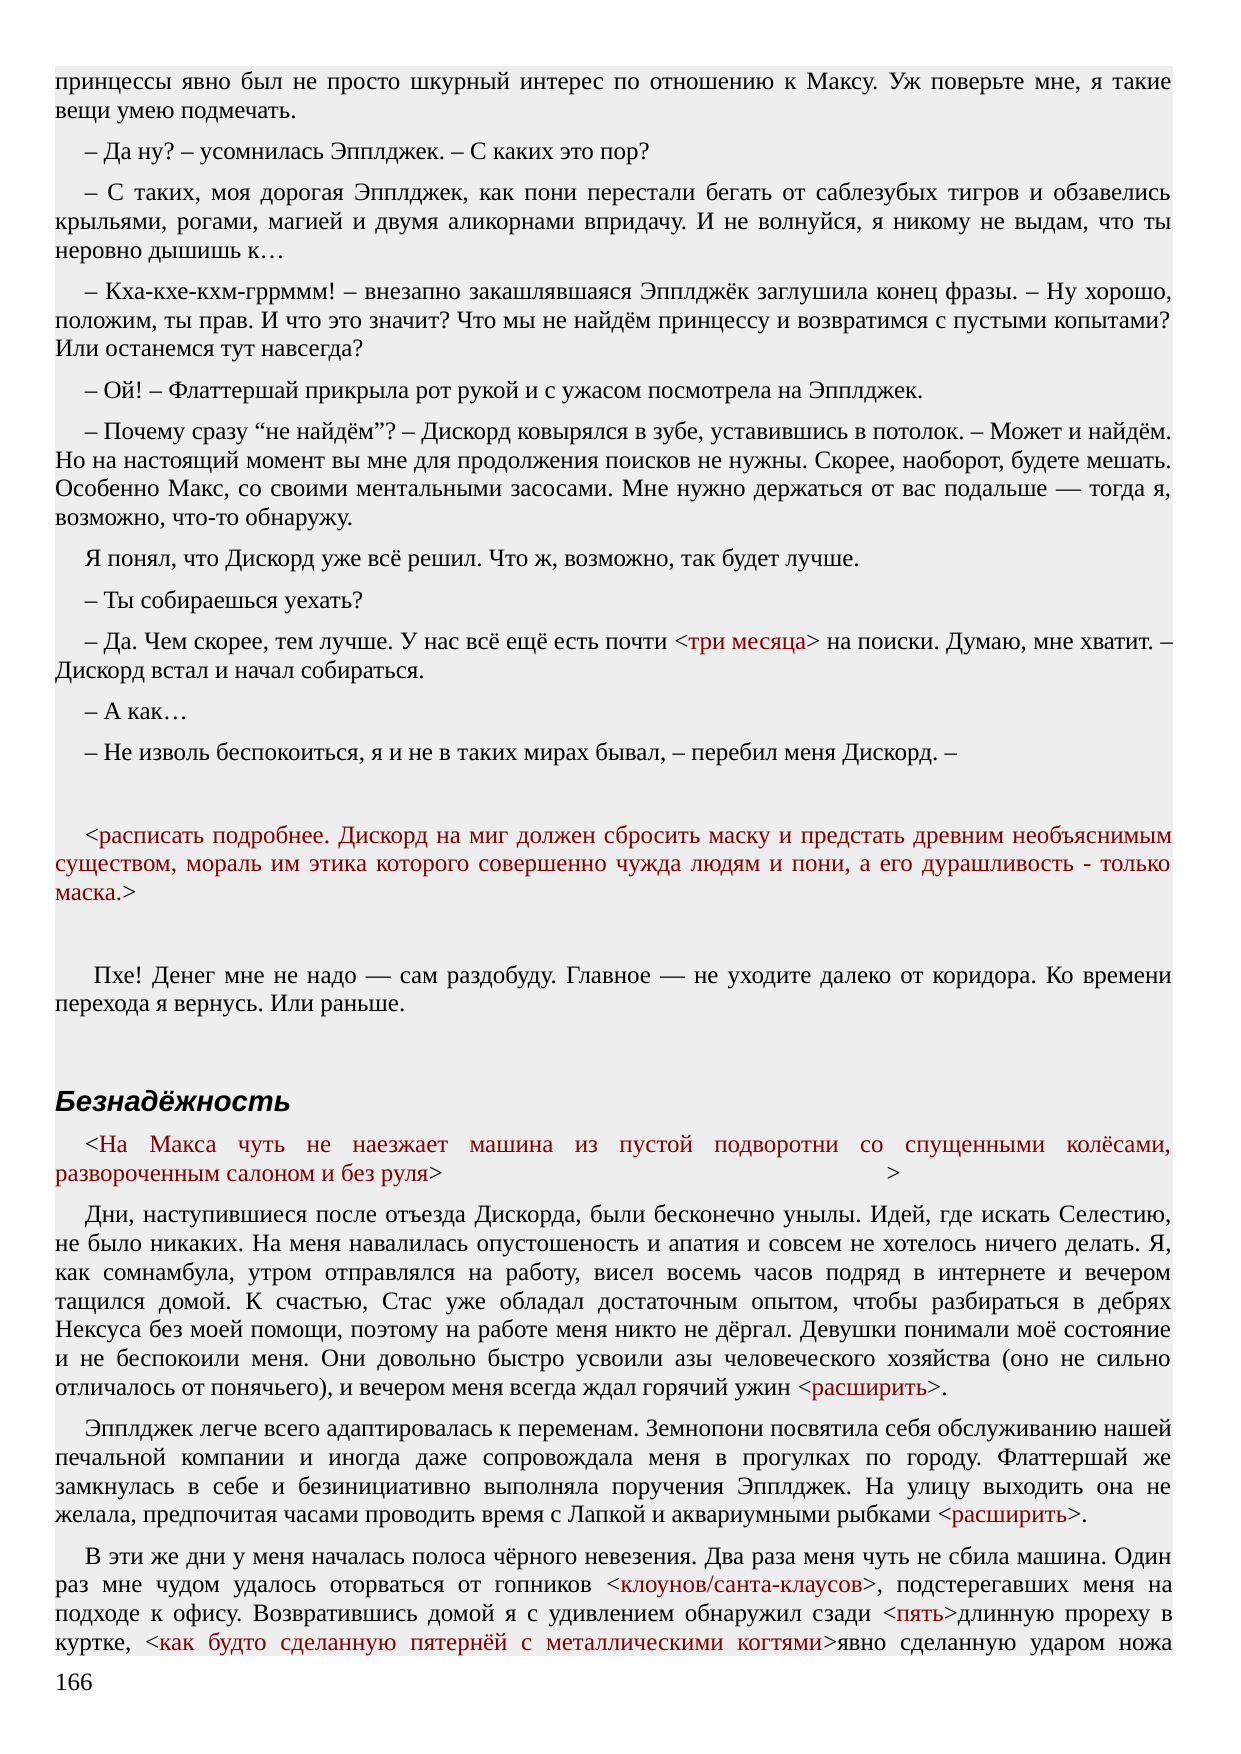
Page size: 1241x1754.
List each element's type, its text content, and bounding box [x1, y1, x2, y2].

text – Ты собираешься уехать? [55, 585, 1173, 613]
text <На Макса чуть не наезжает машина из пустой подворотни со спущенными колёсами, развороченным салоном и без руля> > [55, 1129, 1173, 1187]
text – Кха-кхе-кхм-гррммм! – внезапно закашлявшаяся Эпплджёк заглушила конец фразы. – Ну хорошо, положим, ты прав. И что это значит? Что мы не найдём принцессу и возвратимся с пустыми копытами? Или останемся тут навсегда? [55, 276, 1173, 362]
text Эпплджек легче всего адаптировалась к переменам. Земнопони посвятила себя обслуживанию нашей печальной компании и иногда даже сопровождала меня в прогулках по городу. Флаттершай же замкнулась в себе и безинициативно выполняла поручения Эпплджек. На улицу выходить она не желала, предпочитая часами проводить время с Лапкой и аквариумными рыбками <расширить>. [55, 1413, 1173, 1528]
text – Да. Чем скорее, тем лучше. У нас всё ещё есть почти <три месяца> на поиски. Думаю, мне хватит. – Дискорд встал и начал собираться. [55, 626, 1173, 683]
subtitle Безнадёжность [55, 1083, 1173, 1117]
text Дни, наступившиеся после отъезда Дискорда, были бесконечно унылы. Идей, где искать Селестию, не было никаких. На меня навалилась опустошеность и апатия и совсем не хотелось ничего делать. Я, как сомнамбула, утром отправлялся на работу, висел восемь часов подряд в интернете и вечером тащился домой. К счастью, Стас уже обладал достаточным опытом, чтобы разбираться в дебрях Нексуса без моей помощи, поэтому на работе меня никто не дёргал. Девушки понимали моё состояние и не беспокоили меня. Они довольно быстро усвоили азы человеческого хозяйства (оно не сильно отличалось от понячьего), и вечером меня всегда ждал горячий ужин <расширить>. [55, 1199, 1173, 1401]
text <расписать подробнее. Дискорд на миг должен сбросить маску и предстать древним необъяснимым существом, мораль им этика которого совершенно чужда людям и пони, а его дурашливость - только маска.> [55, 820, 1173, 906]
text – Ой! – Флаттершай прикрыла рот рукой и с ужасом посмотрела на Эпплджек. [55, 375, 1173, 403]
text – А как… [55, 696, 1173, 725]
text Я понял, что Дискорд уже всё решил. Что ж, возможно, так будет лучше. [55, 543, 1173, 572]
text Пхе! Денег мне не надо — сам раздобуду. Главное — не уходите далеко от коридора. Ко времени перехода я вернусь. Или раньше. [55, 960, 1173, 1017]
text – Да ну? – усомнилась Эпплджек. – С каких это пор? [55, 136, 1173, 165]
text – Не изволь беспокоиться, я и не в таких мирах бывал, – перебил меня Дискорд. – [55, 737, 1173, 766]
text принцессы явно был не просто шкурный интерес по отношению к Максу. Уж поверьте мне, я такие вещи умею подмечать. [55, 66, 1173, 123]
text – С таких, моя дорогая Эпплджек, как пони перестали бегать от саблезубых тигров и обзавелись крыльями, рогами, магией и двумя аликорнами впридачу. И не волнуйся, я никому не выдам, что ты неровно дышишь к… [55, 177, 1173, 263]
text В эти же дни у меня началась полоса чёрного невезения. Два раза меня чуть не сбила машина. Один раз мне чудом удалось оторваться от гопников <клоунов/санта-клаусов>, подстерегавших меня на подходе к офису. Возвратившись домой я с удивлением обнаружил сзади <пять>длинную прореху в куртке, <как будто сделанную пятернёй с металлическими когтями>явно сделанную ударом ножа [55, 1541, 1173, 1656]
text – Почему сразу “не найдём”? – Дискорд ковырялся в зубе, уставившись в потолок. – Может и найдём. Но на настоящий момент вы мне для продолжения поисков не нужны. Скорее, наоборот, будете мешать. Особенно Макс, со своими ментальными засосами. Мне нужно держаться от вас подальше — тогда я, возможно, что-то обнаружу. [55, 416, 1173, 531]
